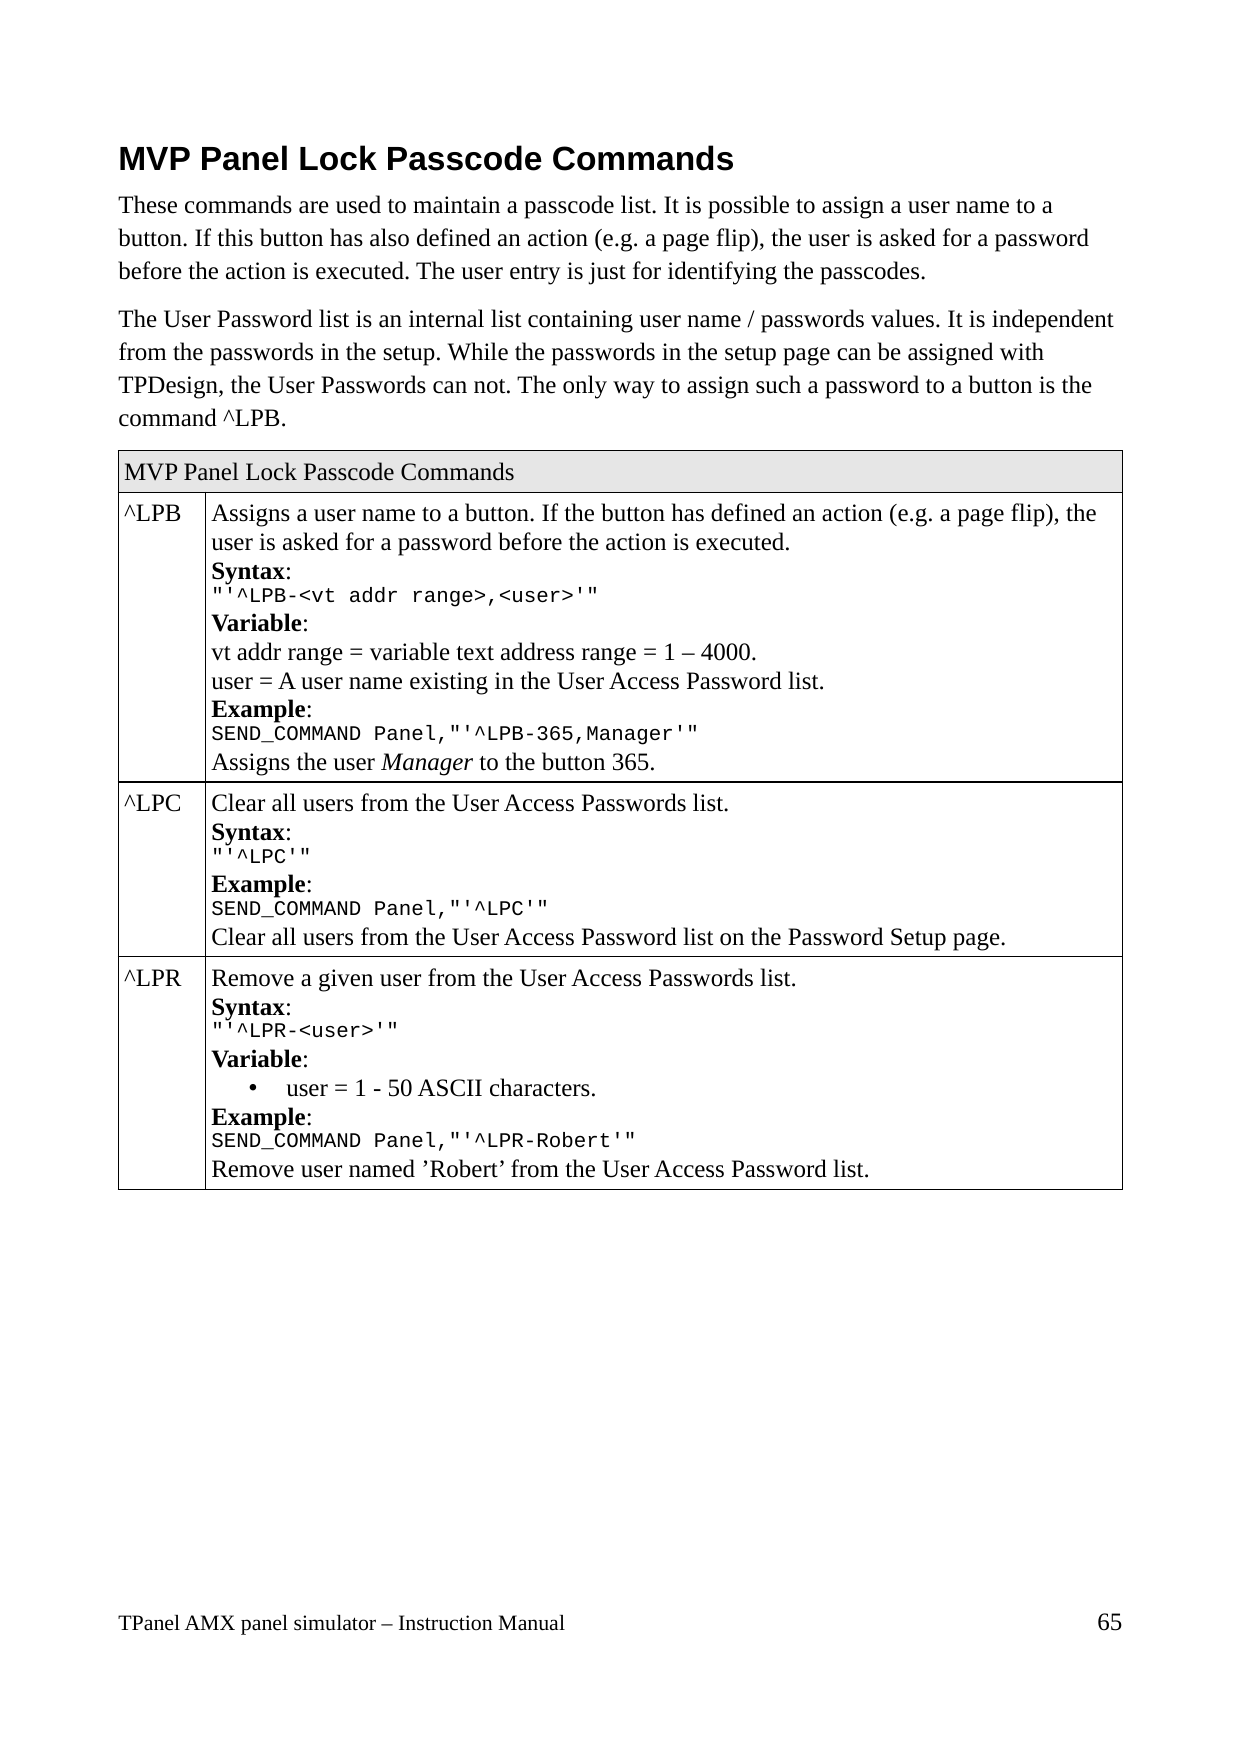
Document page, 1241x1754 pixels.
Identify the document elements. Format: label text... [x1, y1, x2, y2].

text The User Password list is an internal list containing user name / passwords values. It is independent from the passwords in the setup. While the passwords in the setup page can be assigned with TPDesign, the User Passwords can not. The only way to assign such a password to a button is the command ^LPB. [118, 304, 1122, 432]
table_cell ^LPB [119, 493, 205, 781]
text These commands are used to maintain a passcode list. It is possible to assign a user name to a button. If this button has also defined an action (e.g. a page flip), the user is asked for a password before the action is executed. The user entry is just for identifying the passcodes. [118, 190, 1122, 285]
subtitle MVP Panel Lock Passcode Commands [118, 139, 1122, 178]
table_cell Clear all users from the User Access Passwords list. Syntax: "'^LPC'" Example: SEND_COMMAND Panel,"'^LPC'" Clear all users from the User Access Password list on the Password Setup page. [206, 783, 1122, 956]
table_cell ^LPR [119, 957, 205, 1188]
table_header MVP Panel Lock Passcode Commands [119, 451, 1122, 492]
table_cell ^LPC [119, 783, 205, 956]
table_cell Remove a given user from the User Access Passwords list. Syntax: "'^LPR-<user>'" Variable: user = 1 - 50 ASCII characters. Example: SEND_COMMAND Panel,"'^LPR-Robert'" Remove user named ’Robert’ from the User Access Password list. [206, 957, 1122, 1188]
table_cell Assigns a user name to a button. If the button has defined an action (e.g. a page flip), the user is asked for a password before the action is executed. Syntax: "'^LPB-<vt addr range>,<user>'" Variable: vt addr range = variable text address range = 1 – 4000. user = A user name existing in the User Access Password list. Example: SEND_COMMAND Panel,"'^LPB-365,Manager'" Assigns the user Manager to the button 365. [206, 493, 1122, 781]
